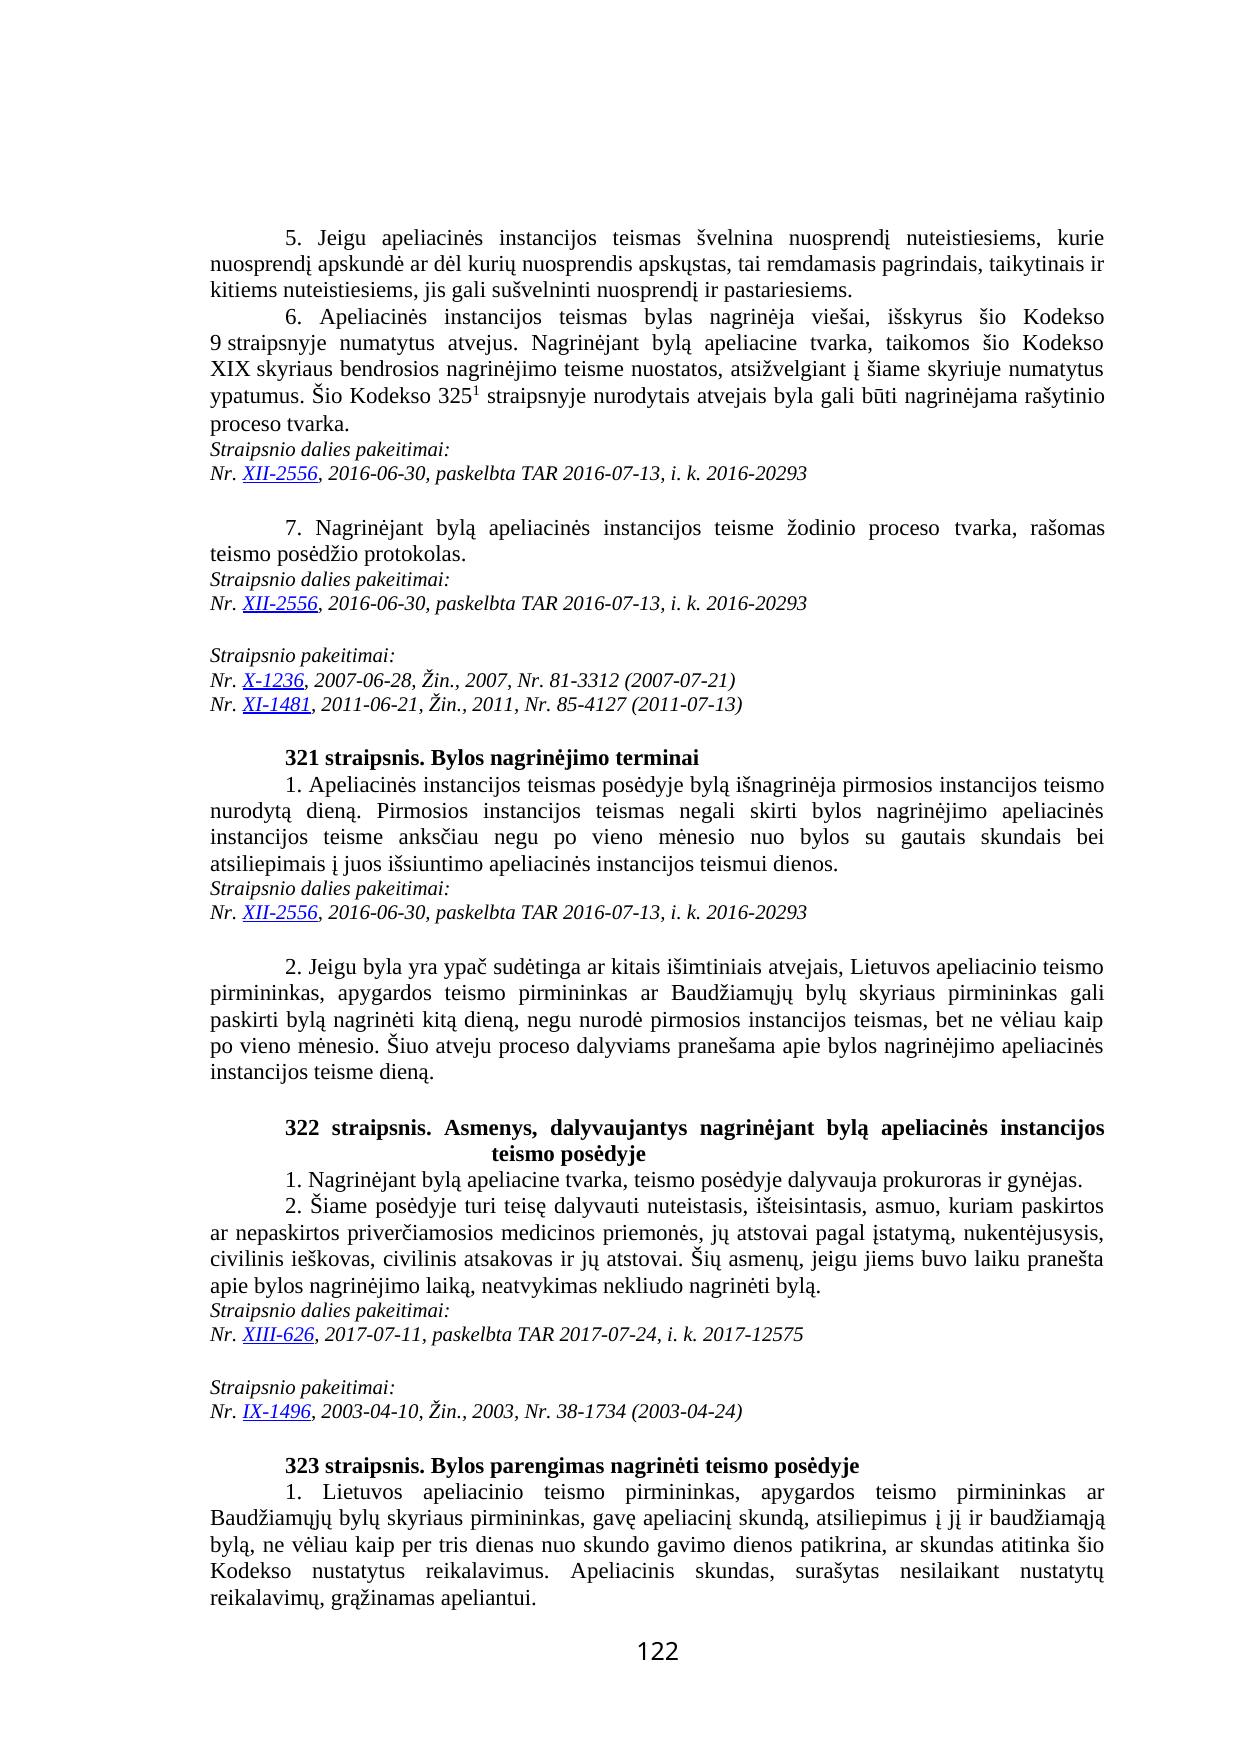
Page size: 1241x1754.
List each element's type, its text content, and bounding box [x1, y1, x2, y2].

text Straipsnio pakeitimai: [210, 1375, 1106, 1399]
text Nr. X-1236, 2007-06-28, Žin., 2007, Nr. 81-3312 (2007-07-21) [210, 667, 1106, 692]
text 1. Lietuvos apeliacinio teismo pirmininkas, apygardos teismo pirmininkas ar Baudžiamųjų bylų skyriaus pirmininkas, gavę apeliacinį skundą, atsiliepimus į jį ir baudžiamąją bylą, ne vėliau kaip per tris dienas nuo skundo gavimo dienos patikrina, ar skundas atitinka šio Kodekso nustatytus reikalavimus. Apeliacinis skundas, surašytas nesilaikant nustatytų reikalavimų, grąžinamas apeliantui. [210, 1478, 1106, 1610]
text 2. Šiame posėdyje turi teisę dalyvauti nuteistasis, išteisintasis, asmuo, kuriam paskirtos ar nepaskirtos priverčiamosios medicinos priemonės, jų atstovai pagal įstatymą, nukentėjusysis, civilinis ieškovas, civilinis atsakovas ir jų atstovai. Šių asmenų, jeigu jiems buvo laiku pranešta apie bylos nagrinėjimo laiką, neatvykimas nekliudo nagrinėti bylą. [210, 1193, 1106, 1298]
text 7. Nagrinėjant bylą apeliacinės instancijos teisme žodinio proceso tvarka, rašomas teismo posėdžio protokolas. [210, 514, 1106, 567]
text 1. Nagrinėjant bylą apeliacine tvarka, teismo posėdyje dalyvauja prokuroras ir gynėjas. [210, 1166, 1106, 1193]
text 322 straipsnis. Asmenys, dalyvaujantys nagrinėjant bylą apeliacinės instancijos teismo posėdyje [285, 1113, 1106, 1166]
text 2. Jeigu byla yra ypač sudėtinga ar kitais išimtiniais atvejais, Lietuvos apeliacinio teismo pirmininkas, apygardos teismo pirmininkas ar Baudžiamųjų bylų skyriaus pirmininkas gali paskirti bylą nagrinėti kitą dieną, negu nurodė pirmosios instancijos teismas, bet ne vėliau kaip po vieno mėnesio. Šiuo atveju proceso dalyviams pranešama apie bylos nagrinėjimo apeliacinės instancijos teisme dieną. [210, 953, 1106, 1085]
text 5. Jeigu apeliacinės instancijos teismas švelnina nuosprendį nuteistiesiems, kurie nuosprendį apskundė ar dėl kurių nuosprendis apskųstas, tai remdamasis pagrindais, taikytinais ir kitiems nuteistiesiems, jis gali sušvelninti nuosprendį ir pastariesiems. [210, 224, 1106, 303]
text 6. Apeliacinės instancijos teismas bylas nagrinėja viešai, išskyrus šio Kodekso 9 straipsnyje numatytus atvejus. Nagrinėjant bylą apeliacine tvarka, taikomos šio Kodekso XIX skyriaus bendrosios nagrinėjimo teisme nuostatos, atsižvelgiant į šiame skyriuje numatytus ypatumus. Šio Kodekso 3251 straipsnyje nurodytais atvejais byla gali būti nagrinėjama rašytinio proceso tvarka. [210, 303, 1106, 437]
text Nr. XI-1481, 2011-06-21, Žin., 2011, Nr. 85-4127 (2011-07-13) [210, 692, 1106, 716]
text Straipsnio pakeitimai: [210, 643, 1106, 667]
text Nr. XIII-626, 2017-07-11, paskelbta TAR 2017-07-24, i. k. 2017-12575 [210, 1322, 1106, 1346]
text Nr. XII-2556, 2016-06-30, paskelbta TAR 2016-07-13, i. k. 2016-20293 [210, 461, 1106, 485]
text 1. Apeliacinės instancijos teismas posėdyje bylą išnagrinėja pirmosios instancijos teismo nurodytą dieną. Pirmosios instancijos teismas negali skirti bylos nagrinėjimo apeliacinės instancijos teisme anksčiau negu po vieno mėnesio nuo bylos su gautais skundais bei atsiliepimais į juos išsiuntimo apeliacinės instancijos teismui dienos. [210, 771, 1106, 876]
text Straipsnio dalies pakeitimai: [210, 1298, 1106, 1322]
text Nr. XII-2556, 2016-06-30, paskelbta TAR 2016-07-13, i. k. 2016-20293 [210, 900, 1106, 924]
text Nr. IX-1496, 2003-04-10, Žin., 2003, Nr. 38-1734 (2003-04-24) [210, 1399, 1106, 1423]
text 323 straipsnis. Bylos parengimas nagrinėti teismo posėdyje [210, 1452, 1106, 1478]
text 321 straipsnis. Bylos nagrinėjimo terminai [210, 744, 1106, 771]
text Nr. XII-2556, 2016-06-30, paskelbta TAR 2016-07-13, i. k. 2016-20293 [210, 591, 1106, 615]
text Straipsnio dalies pakeitimai: [210, 567, 1106, 591]
text Straipsnio dalies pakeitimai: [210, 876, 1106, 900]
text Straipsnio dalies pakeitimai: [210, 437, 1106, 461]
